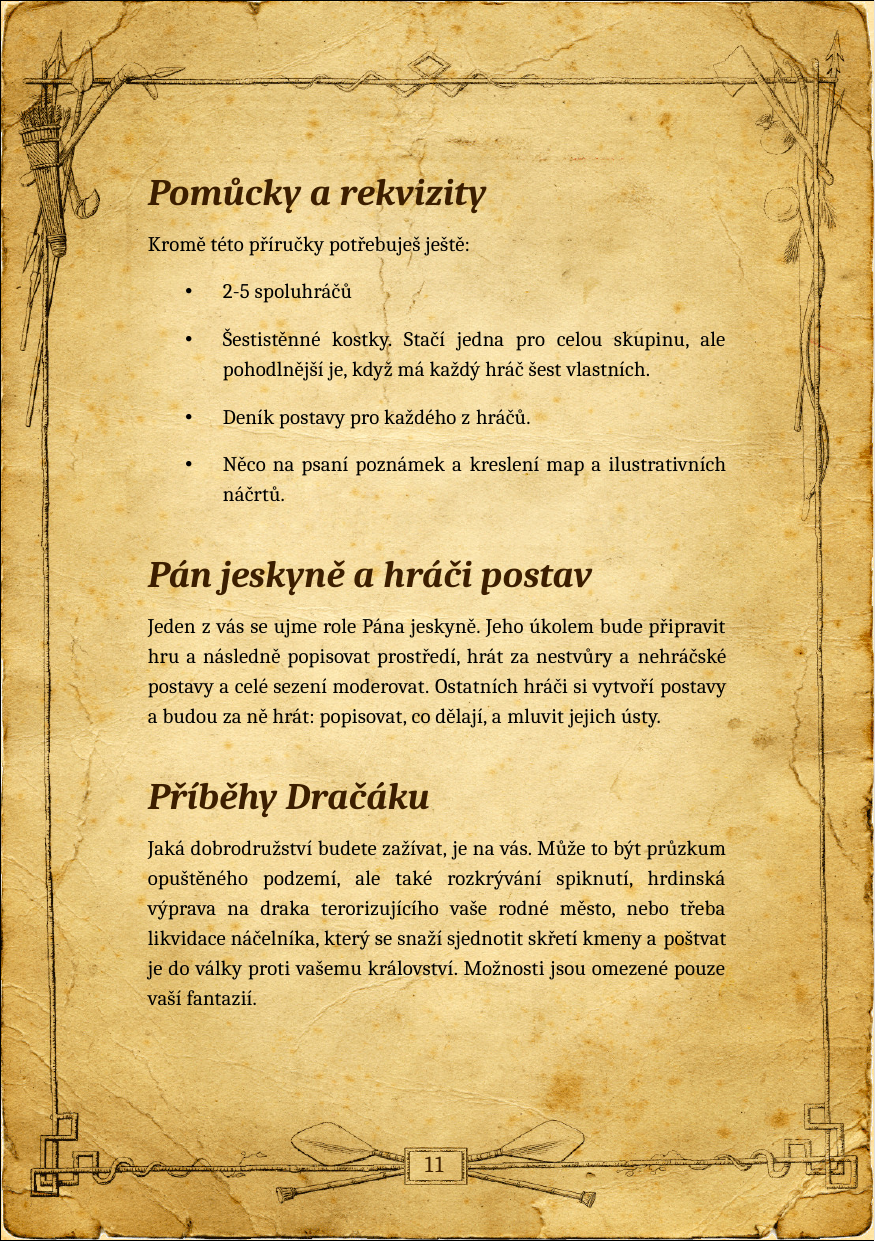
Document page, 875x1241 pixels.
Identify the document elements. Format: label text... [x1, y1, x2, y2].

picture [1, 1, 874, 1240]
text Jaká dobrodružství budete zažívat, je na vás. Může to být průzkum opuštěného podzemí, ale také rozkrývání spiknutí, hrdinská výprava na draka terorizujícího vaše rodné město, nebo třeba likvidace náčelníka, který se snaží sjednotit skřetí kmeny a⁠ poštvat je do války proti vašemu království. Možnosti jsou omezené pouze vaší fantazií. [148, 837, 726, 1010]
list Něco na psaní poznámek a⁠ kreslení map a⁠ ilustrativních náčrtů. [185, 453, 726, 507]
list Šestistěnné kostky. Stačí jedna pro celou skupinu, ale pohodlnější je, když má každý hráč šest vlastních. [185, 328, 726, 382]
text Kromě této příručky potřebuješ ještě: [148, 233, 726, 257]
list Deník postavy pro každého z⁠ hráčů. [185, 405, 726, 429]
list 2-5 spoluhráčů [185, 280, 726, 304]
text Jeden z⁠ vás se ujme role Pána jeskyně. Jeho úkolem bude připravit hru a⁠ následně popisovat prostředí, hrát za nestvůry a⁠ nehráčské postavy a⁠ celé sezení moderovat. Ostatních hráči si vytvoří postavy a⁠ budou za ně hrát: popisovat, co dělají, a⁠ mluvit jejich ústy. [148, 615, 726, 728]
subtitle Pán jeskyně a⁠ hráči postav [148, 554, 726, 597]
subtitle Pomůcky a⁠ rekvizity [148, 172, 726, 215]
subtitle Příběhy Dračáku [148, 776, 726, 819]
